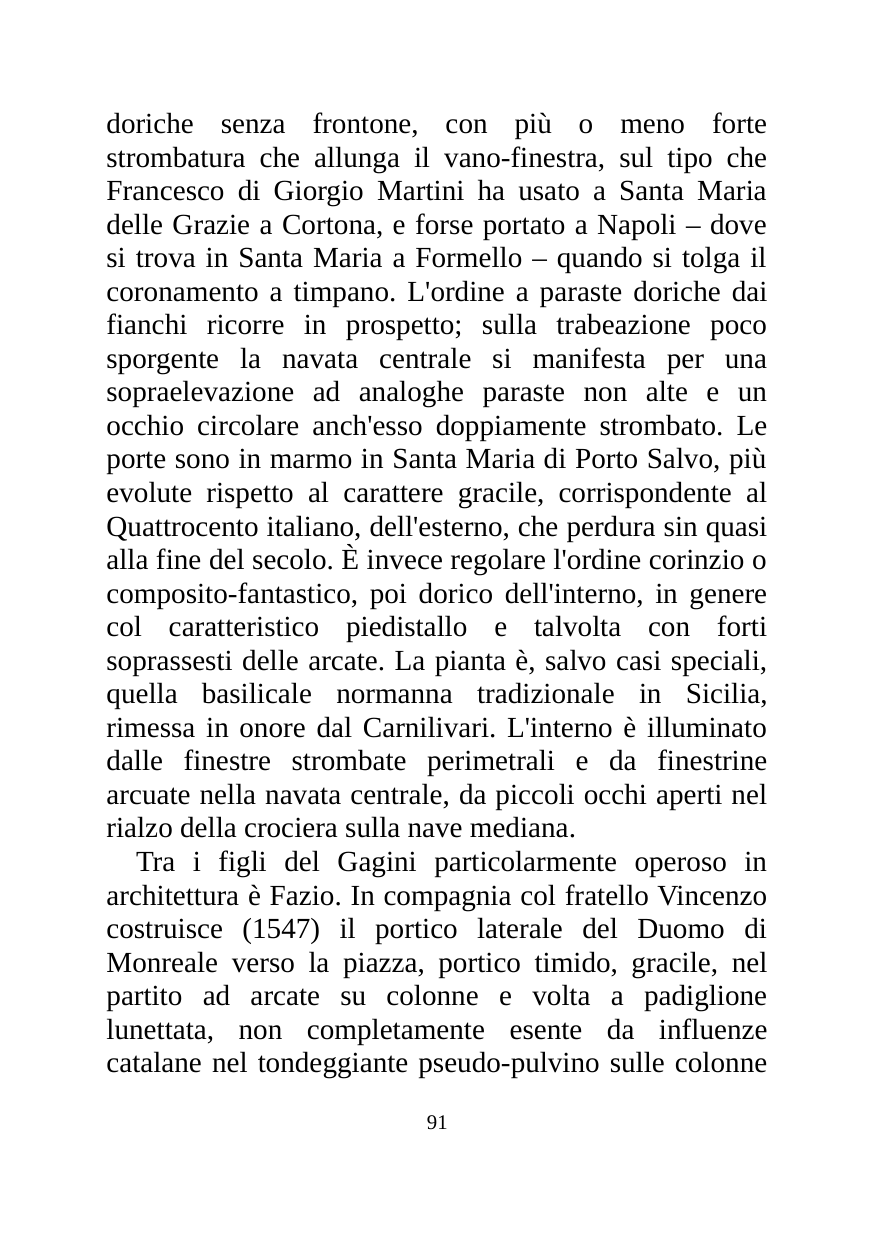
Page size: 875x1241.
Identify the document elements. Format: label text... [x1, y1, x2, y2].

text doriche senza frontone, con più o meno forte strombatura che allunga il vano-finestra, sul tipo che Francesco di Giorgio Martini ha usato a Santa Maria delle Grazie a Cortona, e forse portato a Napoli – dove si trova in Santa Maria a Formello – quando si tolga il coronamento a timpano. L'ordine a paraste doriche dai fianchi ricorre in prospetto; sulla trabeazione poco sporgente la navata centrale si manifesta per una sopraelevazione ad analoghe paraste non alte e un occhio circolare anch'esso doppiamente strombato. Le porte sono in marmo in Santa Maria di Porto Salvo, più evolute rispetto al carattere gracile, corrispondente al Quattrocento italiano, dell'esterno, che perdura sin quasi alla fine del secolo. È invece regolare l'ordine corinzio o composito-fantastico, poi dorico dell'interno, in genere col caratteristico piedistallo e talvolta con forti soprassesti delle arcate. La pianta è, salvo casi speciali, quella basilicale normanna tradizionale in Sicilia, rimessa in onore dal Carnilivari. L'interno è illuminato dalle finestre strombate perimetrali e da finestrine arcuate nella navata centrale, da piccoli occhi aperti nel rialzo della crociera sulla nave mediana. [106, 106, 768, 844]
text Tra i figli del Gagini particolarmente operoso in architettura è Fazio. In compagnia col fratello Vincenzo costruisce (1547) il portico laterale del Duomo di Monreale verso la piazza, portico timido, gracile, nel partito ad arcate su colonne e volta a padiglione lunettata, non completamente esente da influenze catalane nel tondeggiante pseudo-pulvino sulle colonne [106, 844, 768, 1079]
